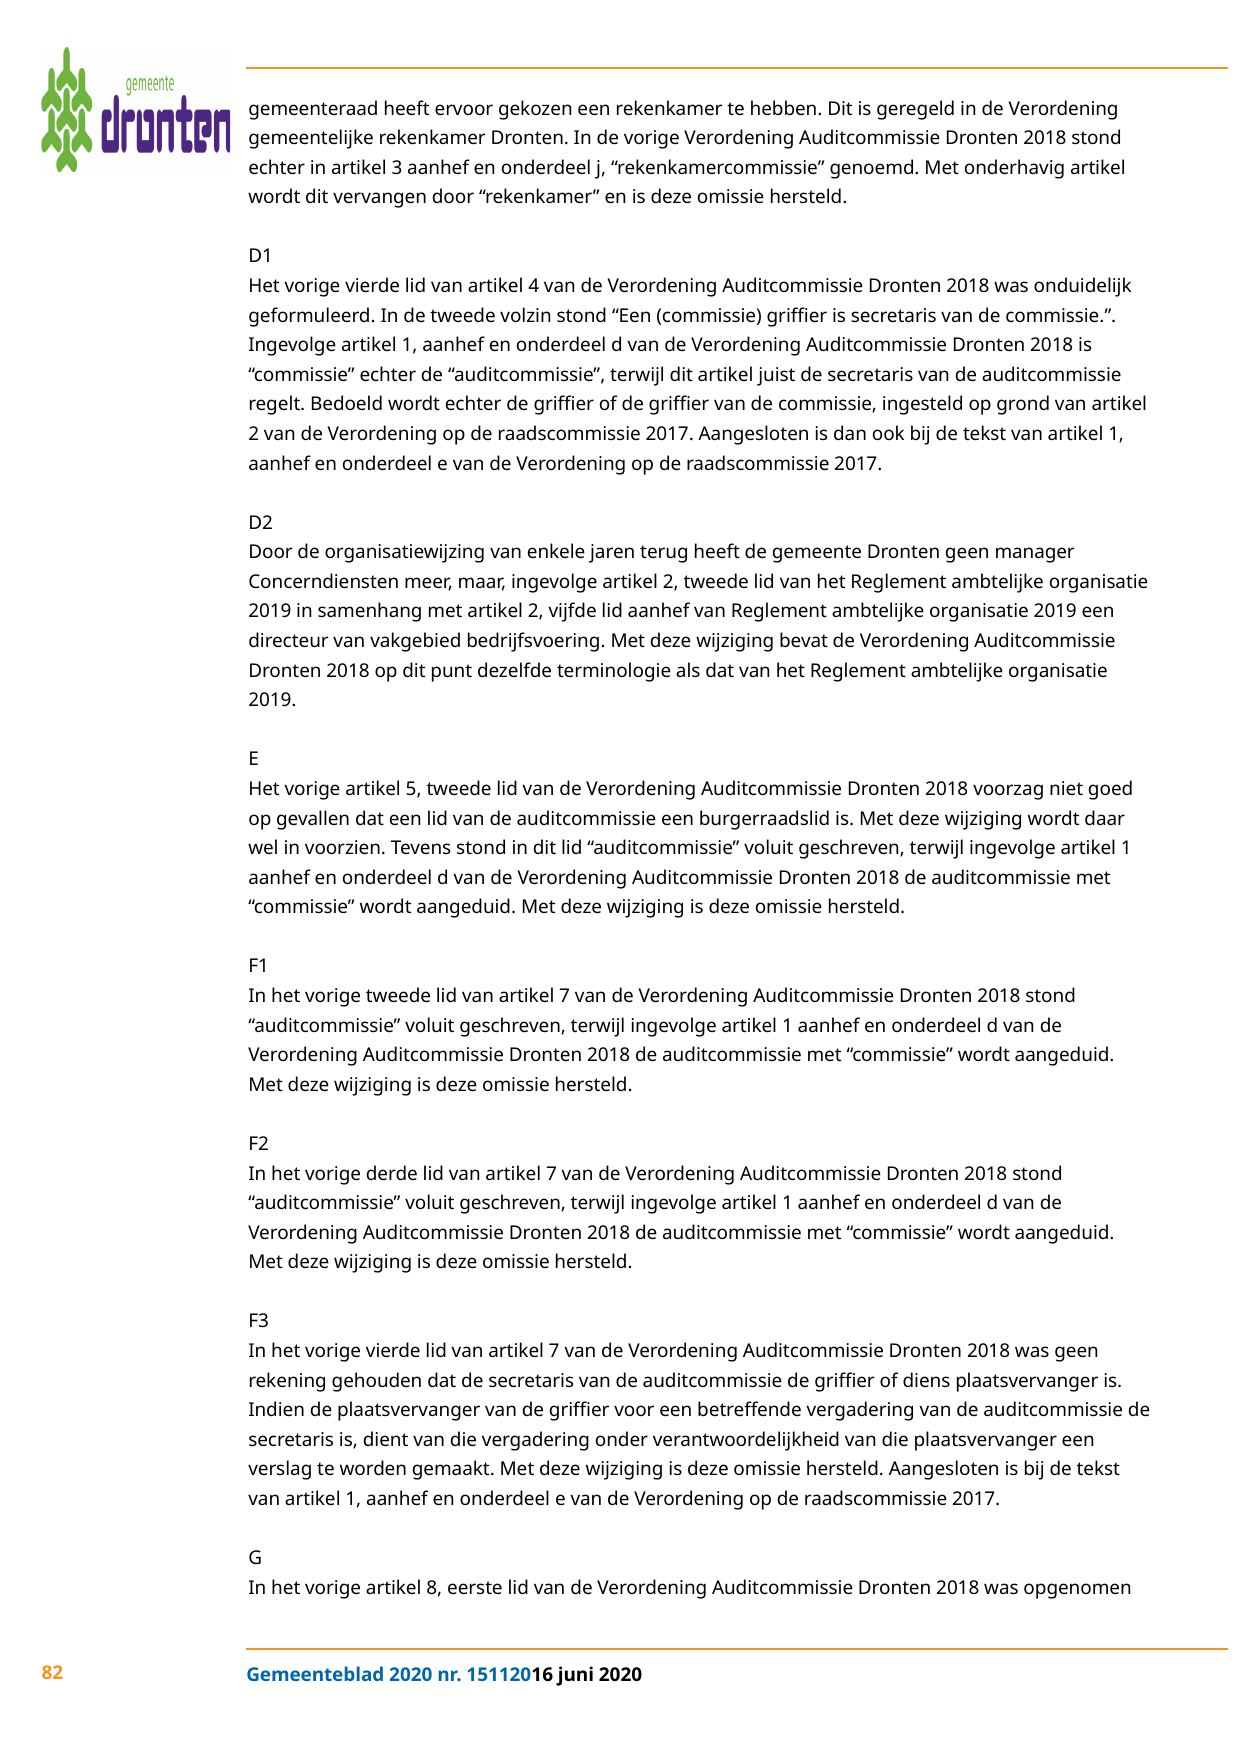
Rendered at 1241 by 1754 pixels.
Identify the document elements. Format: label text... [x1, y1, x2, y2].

picture [41, 47, 231, 172]
text In het vorige tweede lid van artikel 7 van de Verordening Auditcommissie Dronten 2018 stond “auditcommissie” voluit geschreven, terwijl ingevolge artikel 1 aanhef en onderdeel d van de Verordening Auditcommissie Dronten 2018 de auditcommissie met “commissie” wordt aangeduid. Met deze wijziging is deze omissie hersteld. [248, 982, 1152, 1097]
text G [248, 1544, 1152, 1570]
text gemeenteraad heeft ervoor gekozen een rekenkamer te hebben. Dit is geregeld in de Verordening gemeentelijke rekenkamer Dronten. In de vorige Verordening Auditcommissie Dronten 2018 stond echter in artikel 3 aanhef en onderdeel j, “rekenkamercommissie” genoemd. Met onderhavig artikel wordt dit vervangen door “rekenkamer” en is deze omissie hersteld. [248, 95, 1152, 209]
text D1 [248, 243, 1152, 268]
text Het vorige artikel 5, tweede lid van de Verordening Auditcommissie Dronten 2018 voorzag niet goed op gevallen dat een lid van de auditcommissie een burgerraadslid is. Met deze wijziging wordt daar wel in voorzien. Tevens stond in dit lid “auditcommissie” voluit geschreven, terwijl ingevolge artikel 1 aanhef en onderdeel d van de Verordening Auditcommissie Dronten 2018 de auditcommissie met “commissie” wordt aangeduid. Met deze wijziging is deze omissie hersteld. [248, 775, 1152, 919]
text F1 [248, 953, 1152, 978]
text F3 [248, 1308, 1152, 1333]
text Het vorige vierde lid van artikel 4 van de Verordening Auditcommissie Dronten 2018 was onduidelijk geformuleerd. In de tweede volzin stond “Een (commissie) griffier is secretaris van de commissie.”. Ingevolge artikel 1, aanhef en onderdeel d van de Verordening Auditcommissie Dronten 2018 is “commissie” echter de “auditcommissie”, terwijl dit artikel juist de secretaris van de auditcommissie regelt. Bedoeld wordt echter de griffier of de griffier van de commissie, ingesteld op grond van artikel 2 van de Verordening op de raadscommissie 2017. Aangesloten is dan ook bij de tekst van artikel 1, aanhef en onderdeel e van de Verordening op de raadscommissie 2017. [248, 272, 1152, 476]
text D2 [248, 509, 1152, 535]
text E [248, 746, 1152, 771]
text In het vorige artikel 8, eerste lid van de Verordening Auditcommissie Dronten 2018 was opgenomen [248, 1574, 1152, 1600]
text Door de organisatiewijzing van enkele jaren terug heeft de gemeente Dronten geen manager Concerndiensten meer, maar, ingevolge artikel 2, tweede lid van het Reglement ambtelijke organisatie 2019 in samenhang met artikel 2, vijfde lid aanhef van Reglement ambtelijke organisatie 2019 een directeur van vakgebied bedrijfsvoering. Met deze wijziging bevat de Verordening Auditcommissie Dronten 2018 op dit punt dezelfde terminologie als dat van het Reglement ambtelijke organisatie 2019. [248, 538, 1152, 712]
text In het vorige derde lid van artikel 7 van de Verordening Auditcommissie Dronten 2018 stond “auditcommissie” voluit geschreven, terwijl ingevolge artikel 1 aanhef en onderdeel d van de Verordening Auditcommissie Dronten 2018 de auditcommissie met “commissie” wordt aangeduid. Met deze wijziging is deze omissie hersteld. [248, 1160, 1152, 1274]
text F2 [248, 1130, 1152, 1156]
text In het vorige vierde lid van artikel 7 van de Verordening Auditcommissie Dronten 2018 was geen rekening gehouden dat de secretaris van de auditcommissie de griffier of diens plaatsvervanger is. Indien de plaatsvervanger van de griffier voor een betreffende vergadering van de auditcommissie de secretaris is, dient van die vergadering onder verantwoordelijkheid van die plaatsvervanger een verslag te worden gemaakt. Met deze wijziging is deze omissie hersteld. Aangesloten is bij de tekst van artikel 1, aanhef en onderdeel e van de Verordening op de raadscommissie 2017. [248, 1337, 1152, 1511]
